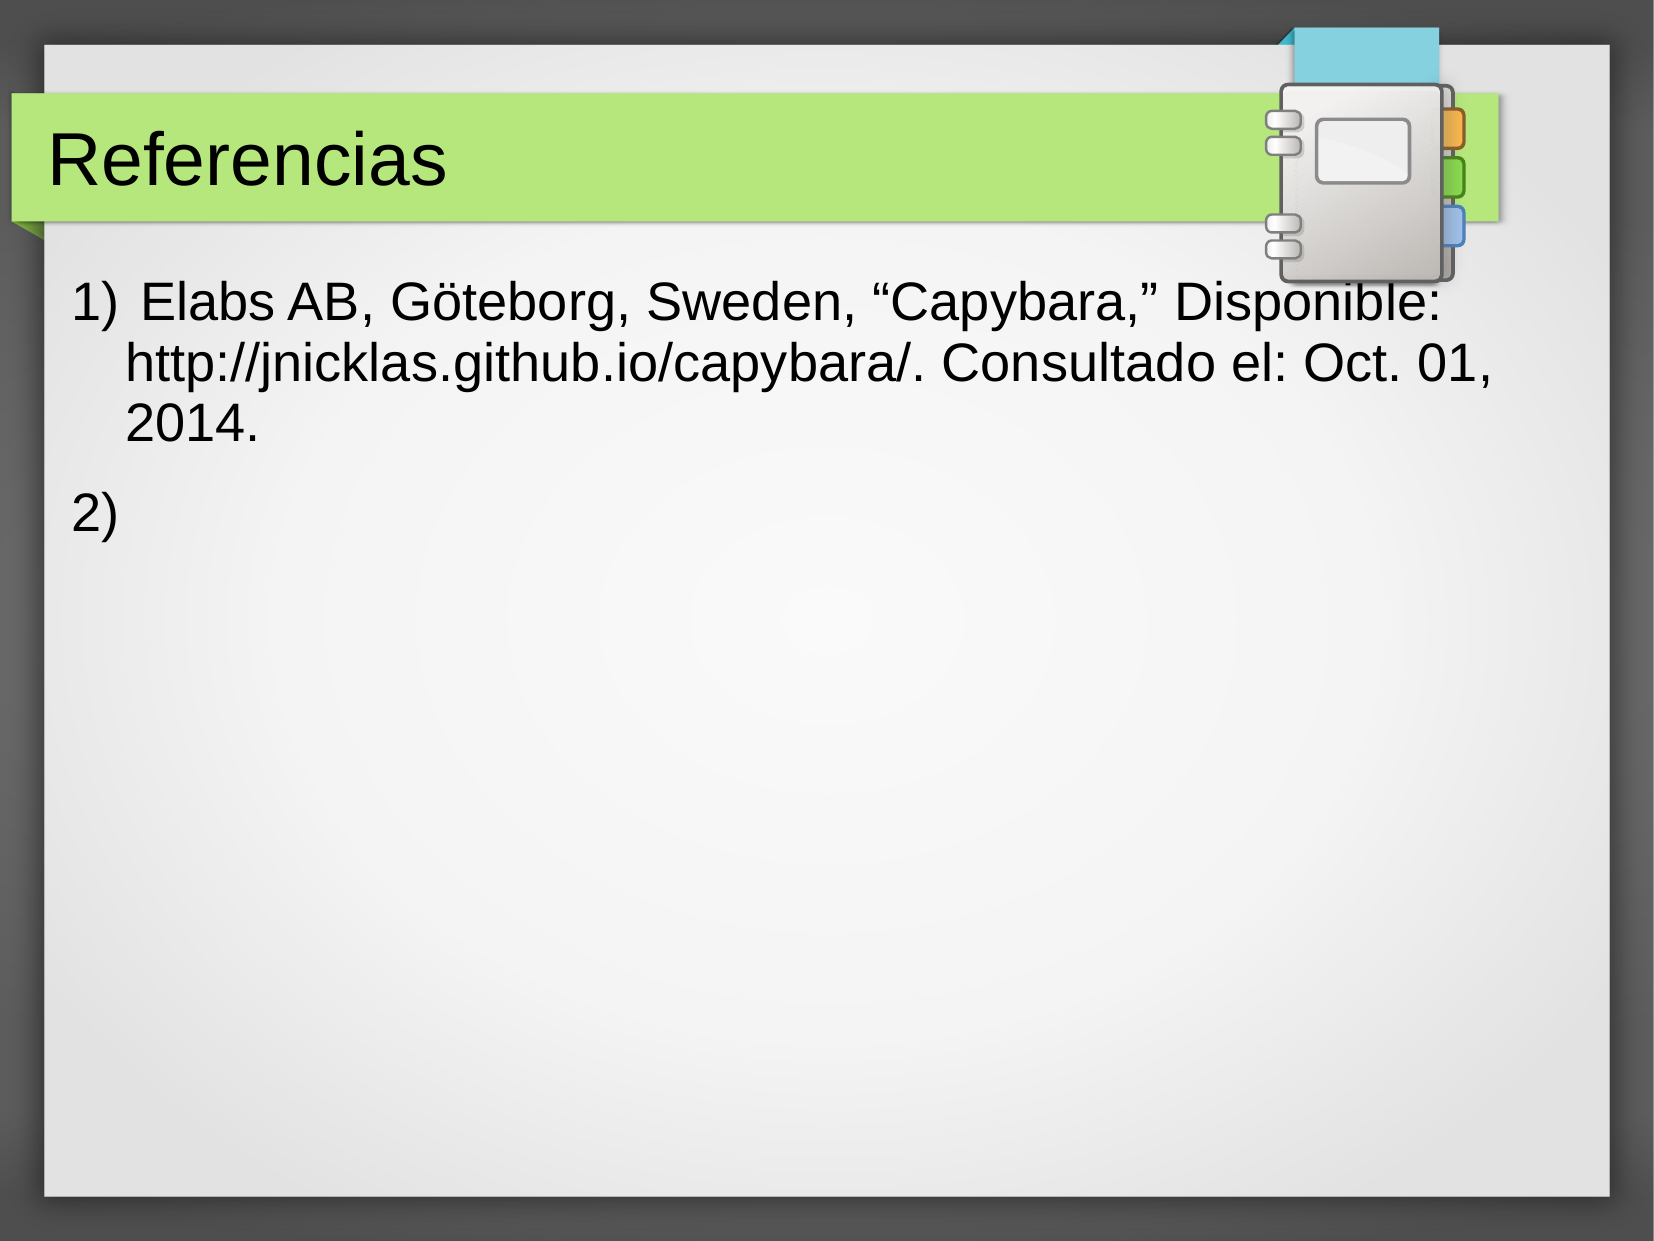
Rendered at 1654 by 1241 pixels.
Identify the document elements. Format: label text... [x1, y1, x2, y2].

list Elabs AB, Göteborg, Sweden, “Capybara,” Disponible: http://jnicklas.github.io/capybara/. Consultado el: Oct. 01, 2014. [54, 271, 1609, 1193]
title Referencias [47, 106, 1240, 213]
picture [0, 0, 1654, 1241]
